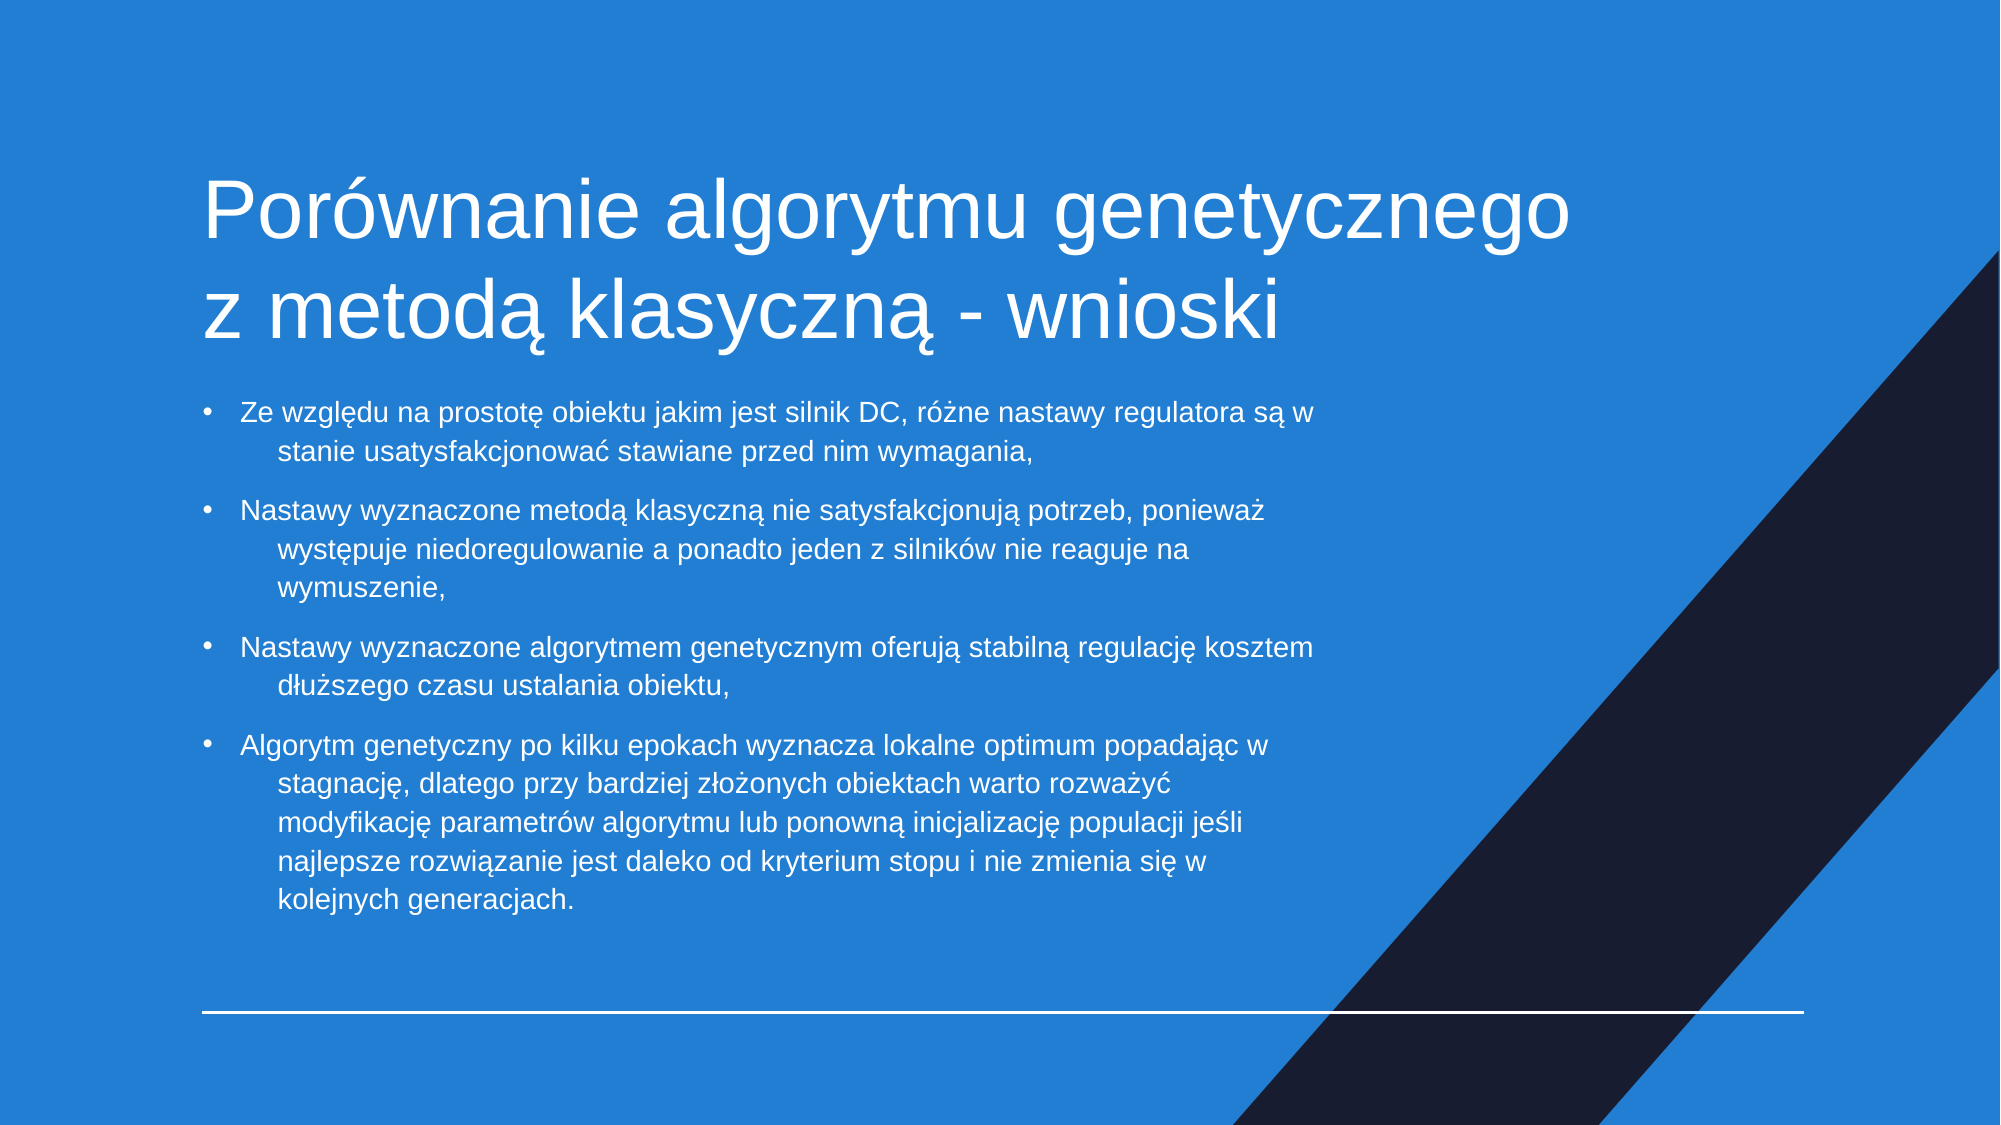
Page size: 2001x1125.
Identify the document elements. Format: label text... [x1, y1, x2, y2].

list Ze względu na prostotę obiektu jakim jest silnik DC, różne nastawy regulatora są w stanie usatysfakcjonować stawiane przed nim wymagania, Nastawy wyznaczone metodą klasyczną nie satysfakcjonują potrzeb, ponieważ występuje niedoregulowanie a ponadto jeden z silników nie reaguje na wymuszenie, Nastawy wyznaczone algorytmem genetycznym oferują stabilną regulację kosztem dłuższego czasu ustalania obiektu, Algorytm genetyczny po kilku epokach wyznacza lokalne optimum popadając w stagnację, dlatego przy bardziej złożonych obiektach warto rozważyć modyfikację parametrów algorytmu lub ponowną inicjalizację populacji jeśli najlepsze rozwiązanie jest daleko od kryterium stopu i nie zmienia się w kolejnych generacjach. [187, 382, 1332, 961]
text_box [0, 0, 2000, 1125]
title Porównanie algorytmu genetycznego z metodą klasyczną - wnioski [187, 143, 1642, 367]
